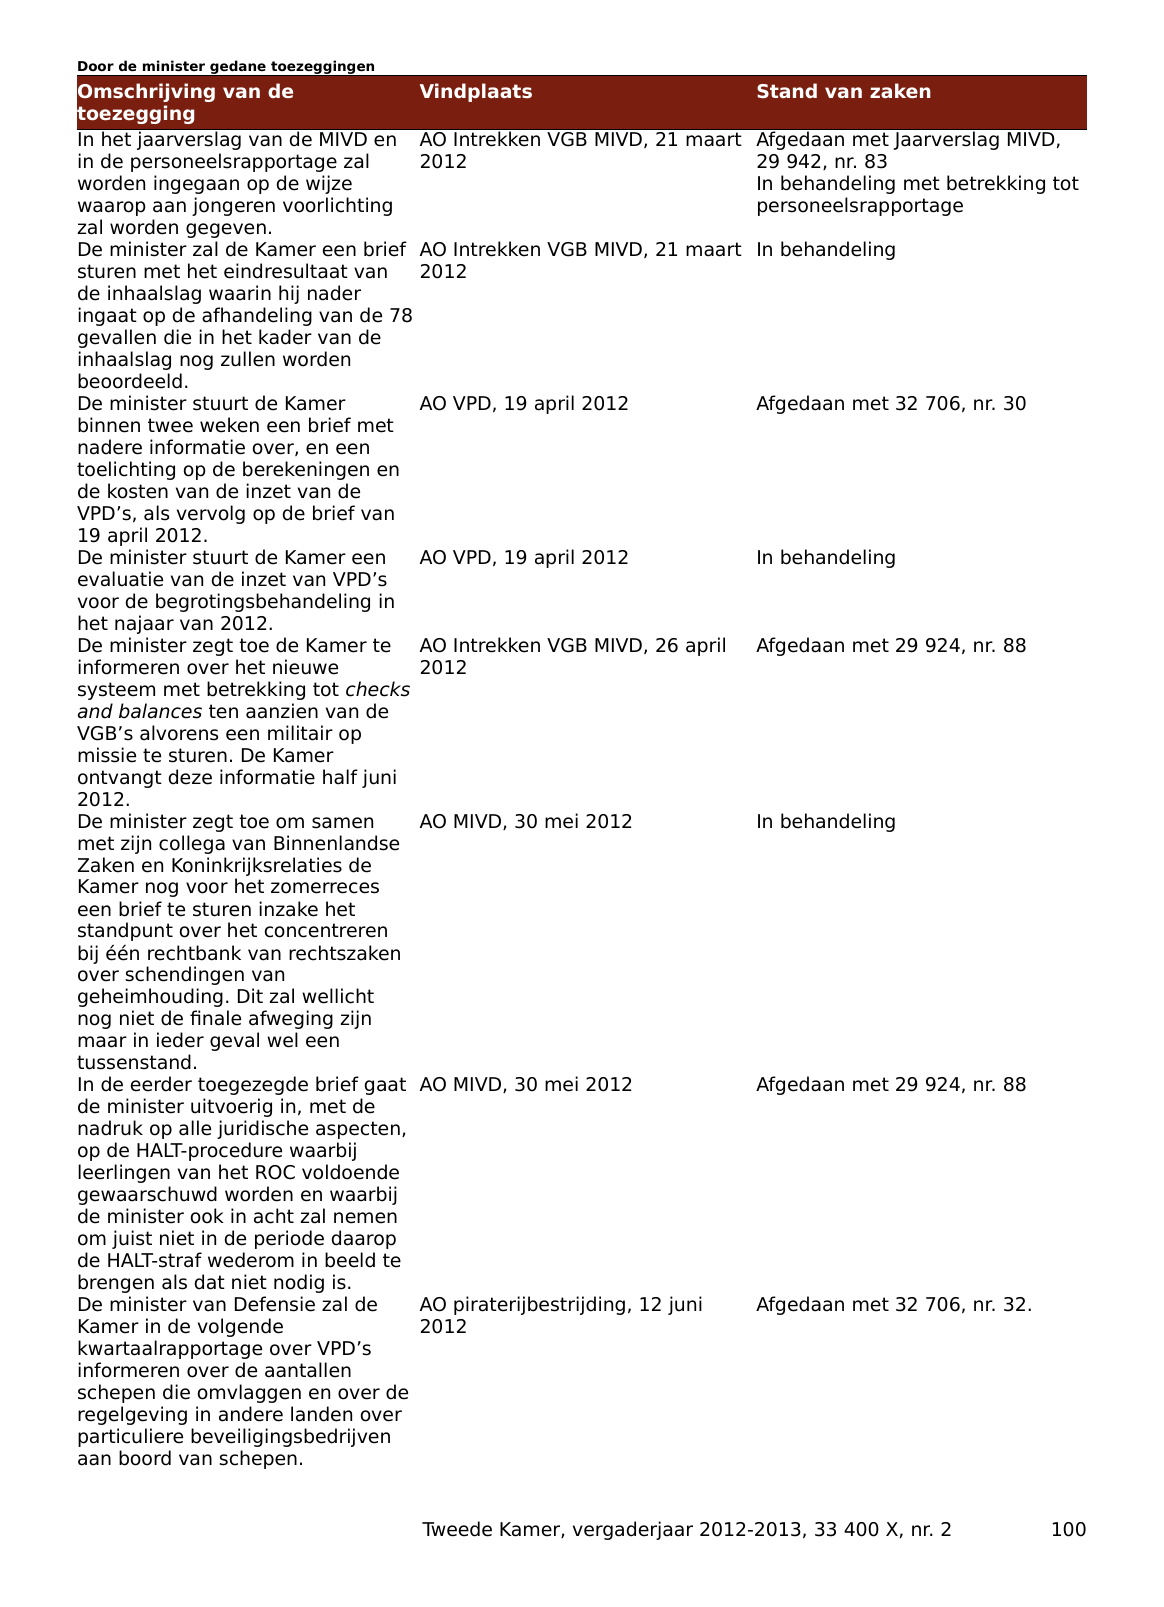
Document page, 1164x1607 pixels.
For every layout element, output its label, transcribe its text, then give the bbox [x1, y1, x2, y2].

table_cell Afgedaan met 29 924, nr. 88 [750, 1074, 1087, 1294]
table_cell In behandeling [750, 811, 1087, 1074]
table_cell AO VPD, 19 april 2012 [413, 547, 750, 635]
table_cell Afgedaan met 32 706, nr. 32. [750, 1294, 1087, 1470]
table_cell Vindplaats [413, 76, 750, 129]
table_cell De minister stuurt de Kamer een evaluatie van de inzet van VPD’s voor de begrotingsbehandeling in het najaar van 2012. [77, 547, 413, 635]
table_cell AO Intrekken VGB MIVD, 21 maart 2012 [413, 239, 750, 393]
table_cell In het jaarverslag van de MIVD en in de personeelsrapportage zal worden ingegaan op de wijze waarop aan jongeren voorlichting zal worden gegeven. [77, 130, 413, 239]
table_cell Afgedaan met 32 706, nr. 30 [750, 393, 1087, 547]
table_cell De minister zal de Kamer een brief sturen met het eindresultaat van de inhaalslag waarin hij nader ingaat op de afhandeling van de 78 gevallen die in het kader van de inhaalslag nog zullen worden beoordeeld. [77, 239, 413, 393]
table_cell Omschrijving van de toezegging [77, 76, 413, 129]
table_cell AO MIVD, 30 mei 2012 [413, 811, 750, 1074]
table_cell Afgedaan met 29 924, nr. 88 [750, 635, 1087, 811]
table_cell In behandeling [750, 547, 1087, 635]
table_cell De minister van Defensie zal de Kamer in de volgende kwartaalrapportage over VPD’s informeren over de aantallen schepen die omvlaggen en over de regelgeving in andere landen over particuliere beveiligingsbedrijven aan boord van schepen. [77, 1294, 413, 1470]
table_cell Afgedaan met Jaarverslag MIVD, 29 942, nr. 83 In behandeling met betrekking tot personeelsrapportage [750, 130, 1087, 239]
table_cell In behandeling [750, 239, 1087, 393]
table_cell Stand van zaken [750, 76, 1087, 129]
table_cell AO VPD, 19 april 2012 [413, 393, 750, 547]
table_header Door de minister gedane toezeggingen [77, 59, 1087, 75]
table_cell AO MIVD, 30 mei 2012 [413, 1074, 750, 1294]
table_cell AO Intrekken VGB MIVD, 26 april 2012 [413, 635, 750, 811]
table_cell De minister zegt toe om samen met zijn collega van Binnenlandse Zaken en Koninkrijksrelaties de Kamer nog voor het zomerreces een brief te sturen inzake het standpunt over het concentreren bij één rechtbank van rechtszaken over schendingen van geheimhouding. Dit zal wellicht nog niet de finale afweging zijn maar in ieder geval wel een tussenstand. [77, 811, 413, 1074]
table_cell De minister zegt toe de Kamer te informeren over het nieuwe systeem met betrekking tot checks and balances ten aanzien van de VGB’s alvorens een militair op missie te sturen. De Kamer ontvangt deze informatie half juni 2012. [77, 635, 413, 811]
table_cell De minister stuurt de Kamer binnen twee weken een brief met nadere informatie over, en een toelichting op de berekeningen en de kosten van de inzet van de VPD’s, als vervolg op de brief van 19 april 2012. [77, 393, 413, 547]
table_cell AO Intrekken VGB MIVD, 21 maart 2012 [413, 130, 750, 239]
table_cell In de eerder toegezegde brief gaat de minister uitvoerig in, met de nadruk op alle juridische aspecten, op de HALT-procedure waarbij leerlingen van het ROC voldoende gewaarschuwd worden en waarbij de minister ook in acht zal nemen om juist niet in de periode daarop de HALT-straf wederom in beeld te brengen als dat niet nodig is. [77, 1074, 413, 1294]
table_cell AO piraterijbestrijding, 12 juni 2012 [413, 1294, 750, 1470]
